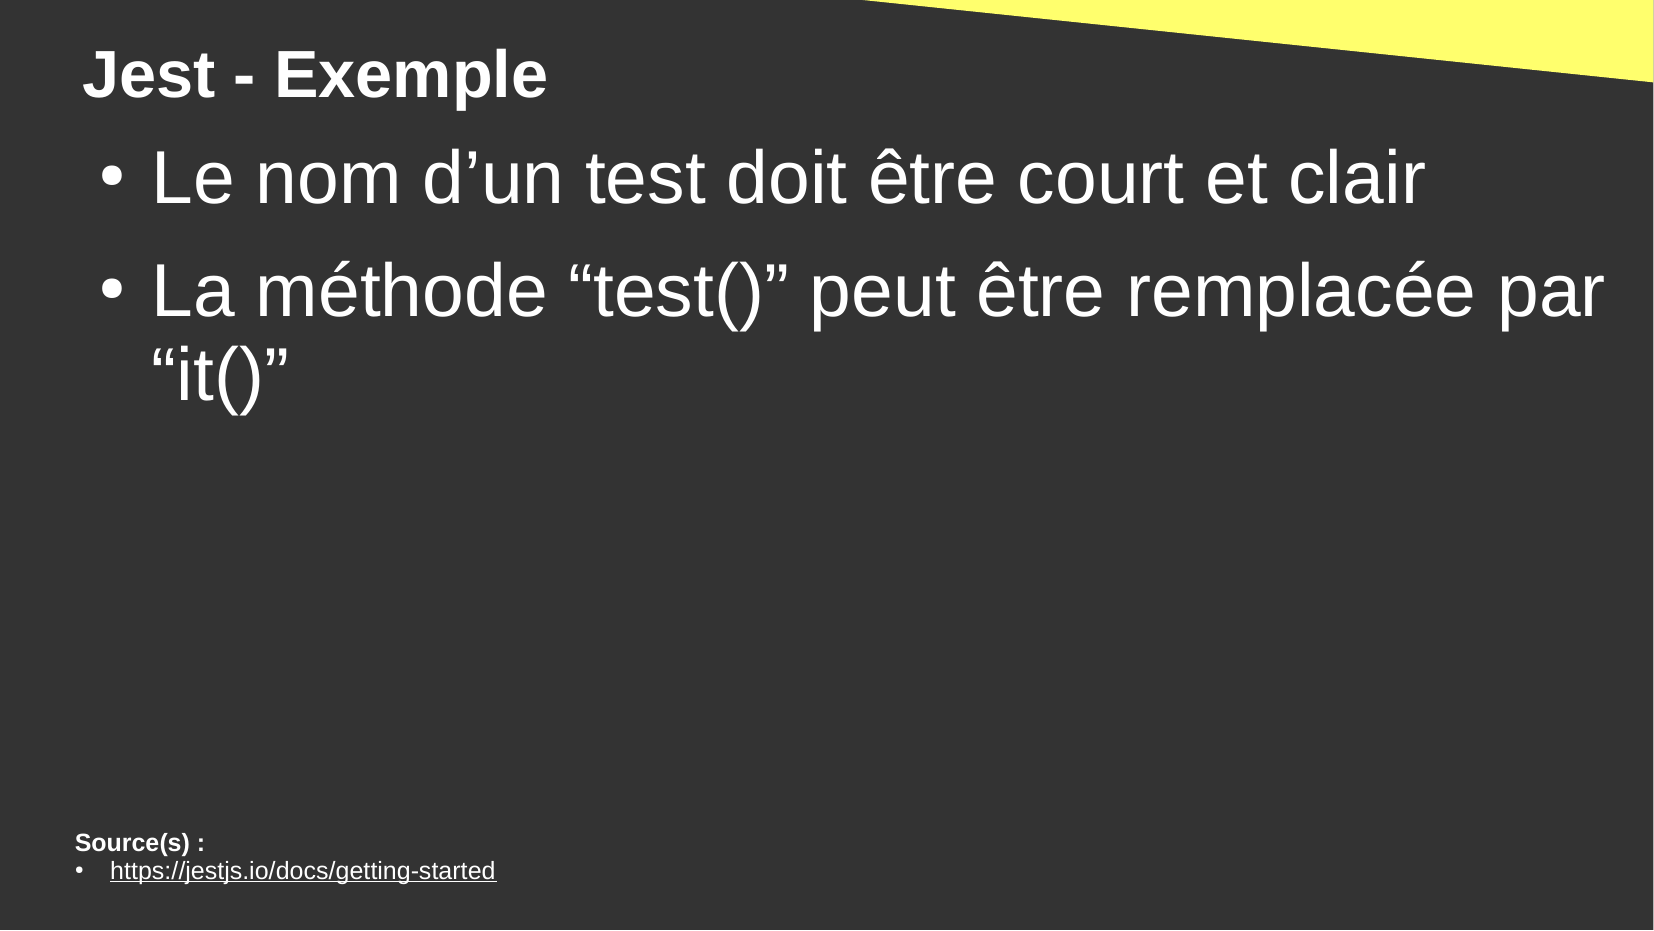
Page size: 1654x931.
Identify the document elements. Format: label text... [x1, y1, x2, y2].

list Le nom d’un test doit être court et clair La méthode “test()” peut être remplacée par “it()” [80, 135, 1619, 721]
title Jest - Exemple [82, 37, 799, 114]
text_box [862, 0, 1654, 83]
text_box Source(s) : https://jestjs.io/docs/getting-started [60, 821, 1546, 906]
